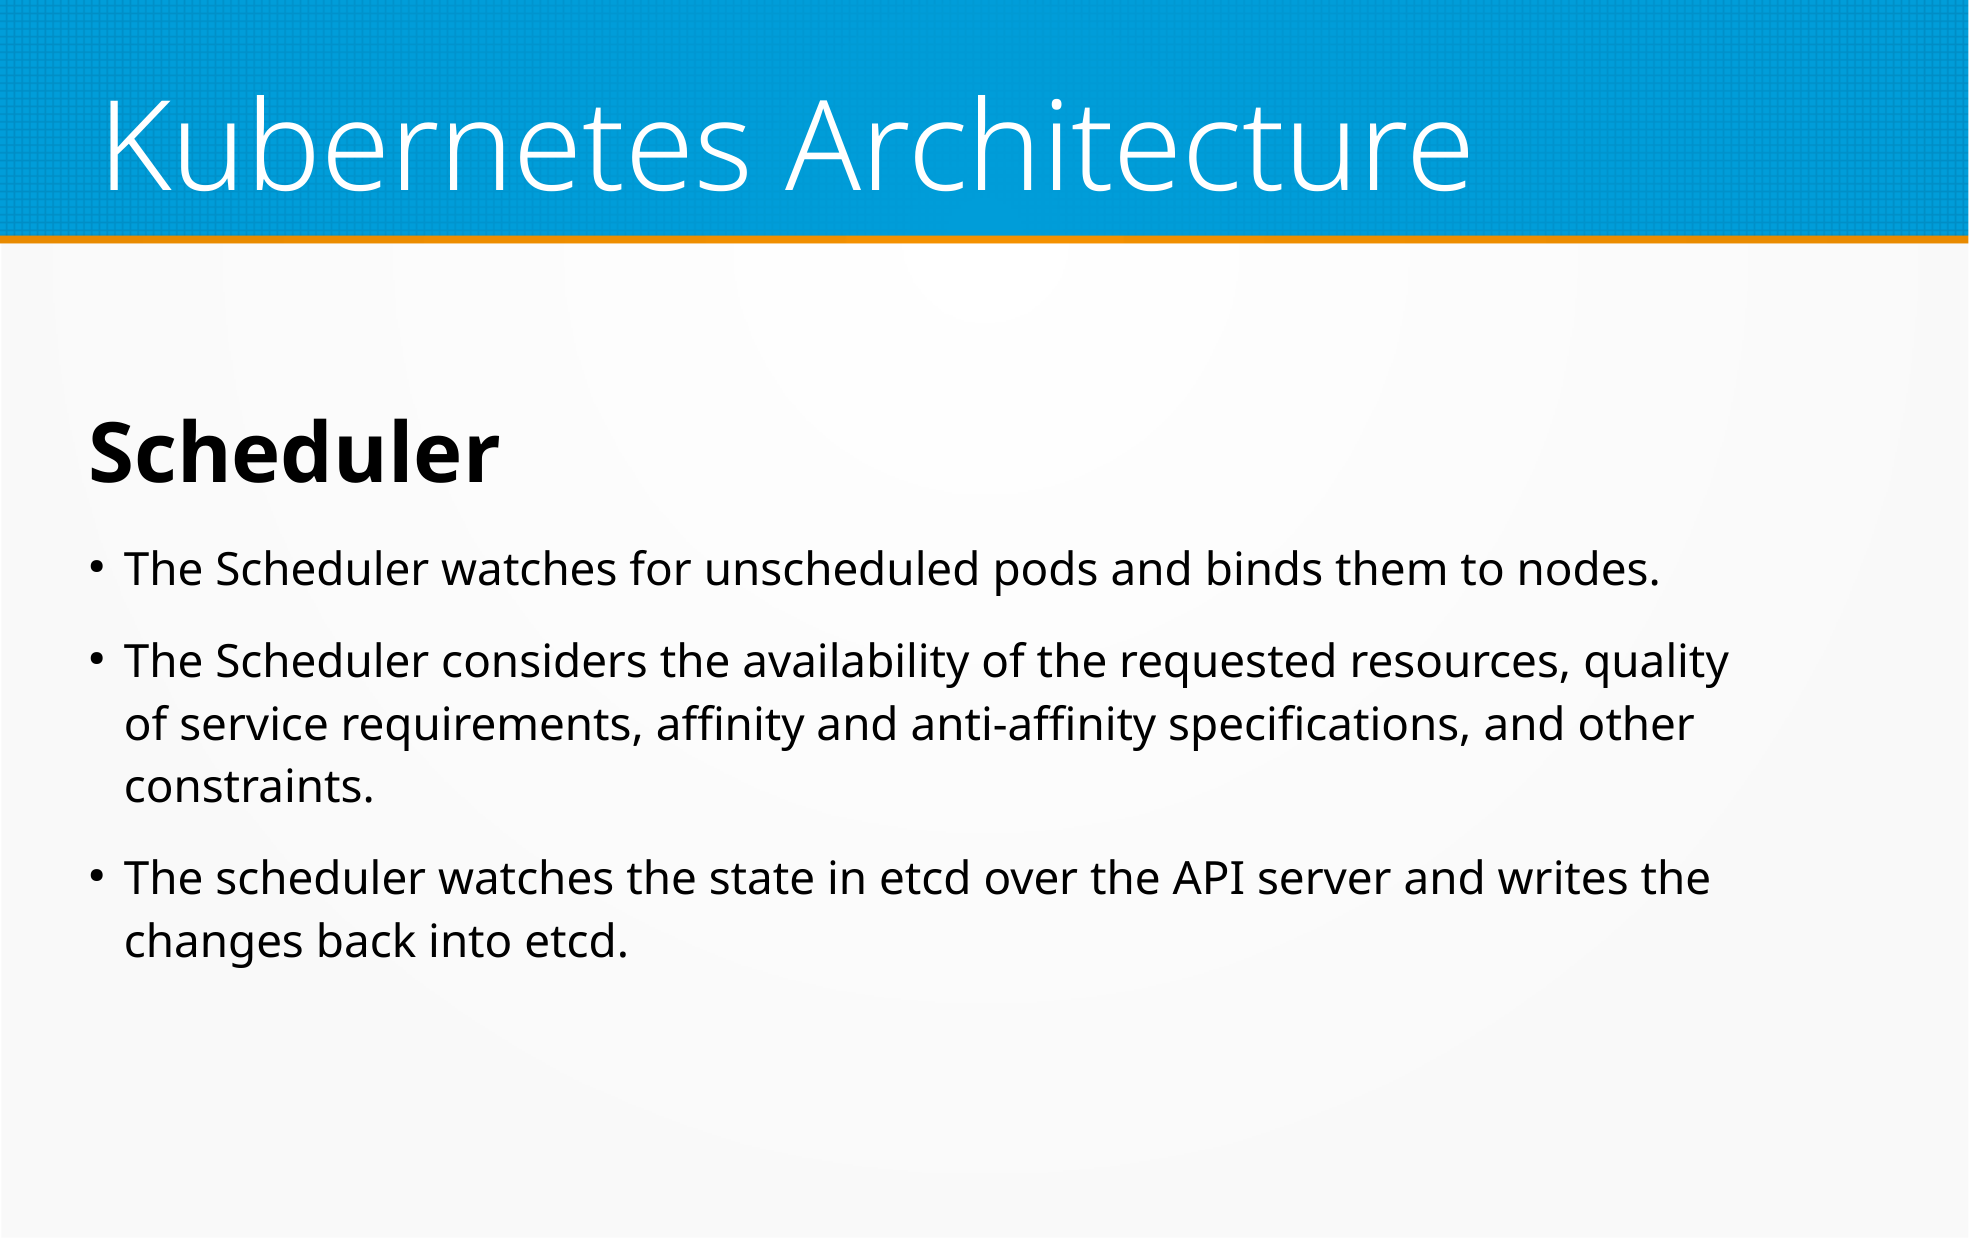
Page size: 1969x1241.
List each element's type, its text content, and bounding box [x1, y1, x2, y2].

picture [0, 236, 1969, 1241]
text_box Scheduler The Scheduler watches for unscheduled pods and binds them to nodes. The Scheduler considers the availability of the requested resources, quality of service requirements, affinity and anti-affinity specifications, and other constraints. The scheduler watches the state in etcd over the API server and writes the changes back into etcd. [82, 438, 1772, 1019]
title Kubernetes Architecture [98, 19, 1870, 227]
